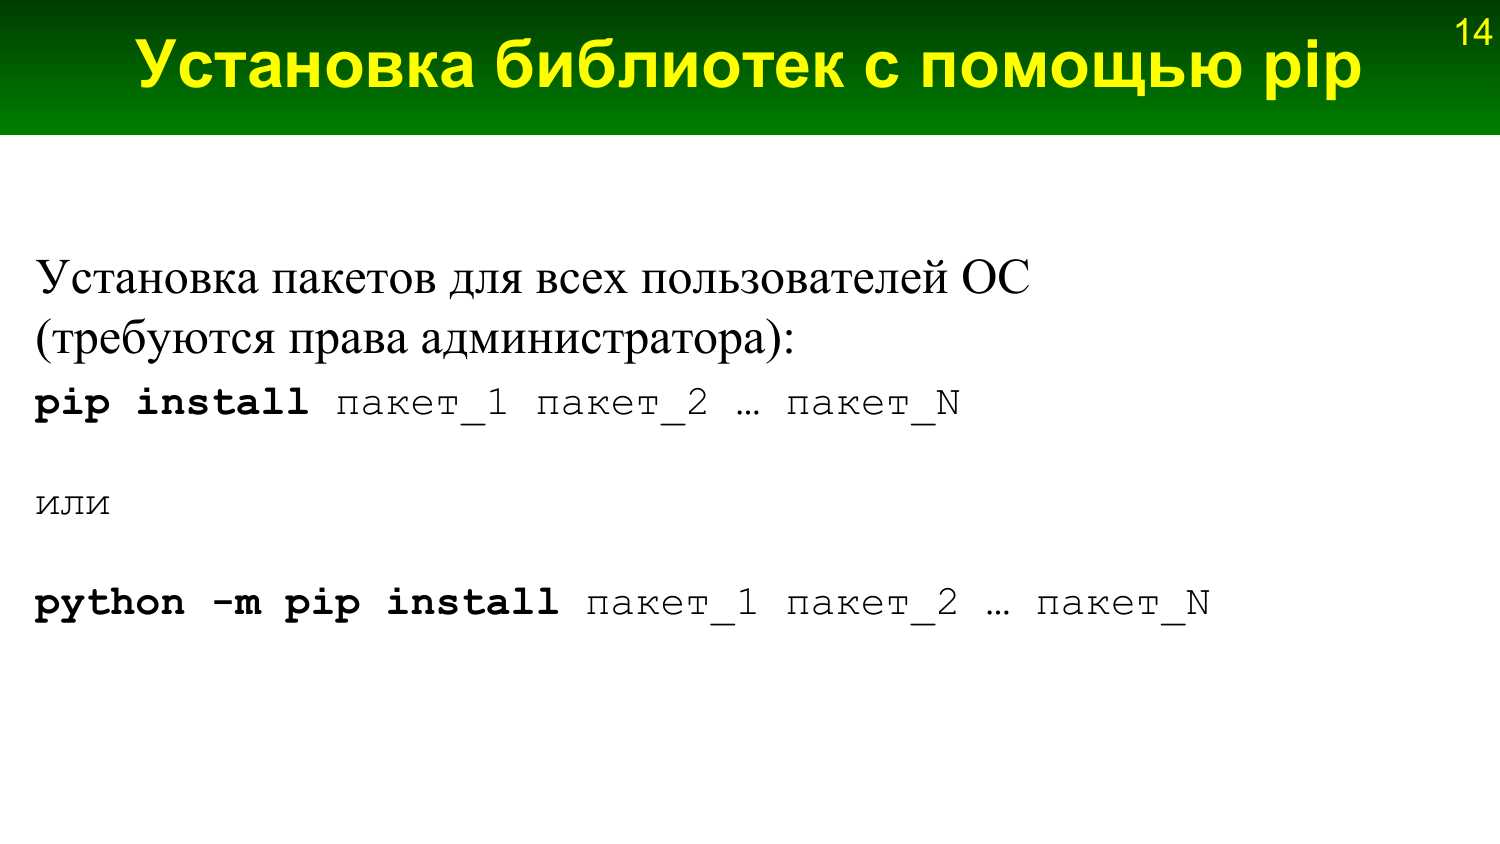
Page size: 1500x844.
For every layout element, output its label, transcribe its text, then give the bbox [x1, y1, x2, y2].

text_box Установка пакетов для всех пользователей ОС (требуются права администратора): [35, 236, 1465, 372]
text_box pip install пакет_1 пакет_2 … пакет_N или python -m pip install пакет_1 пакет_2 … пакет_N [35, 365, 1228, 631]
title Установка библиотек с помощью pip [112, 1, 1388, 121]
